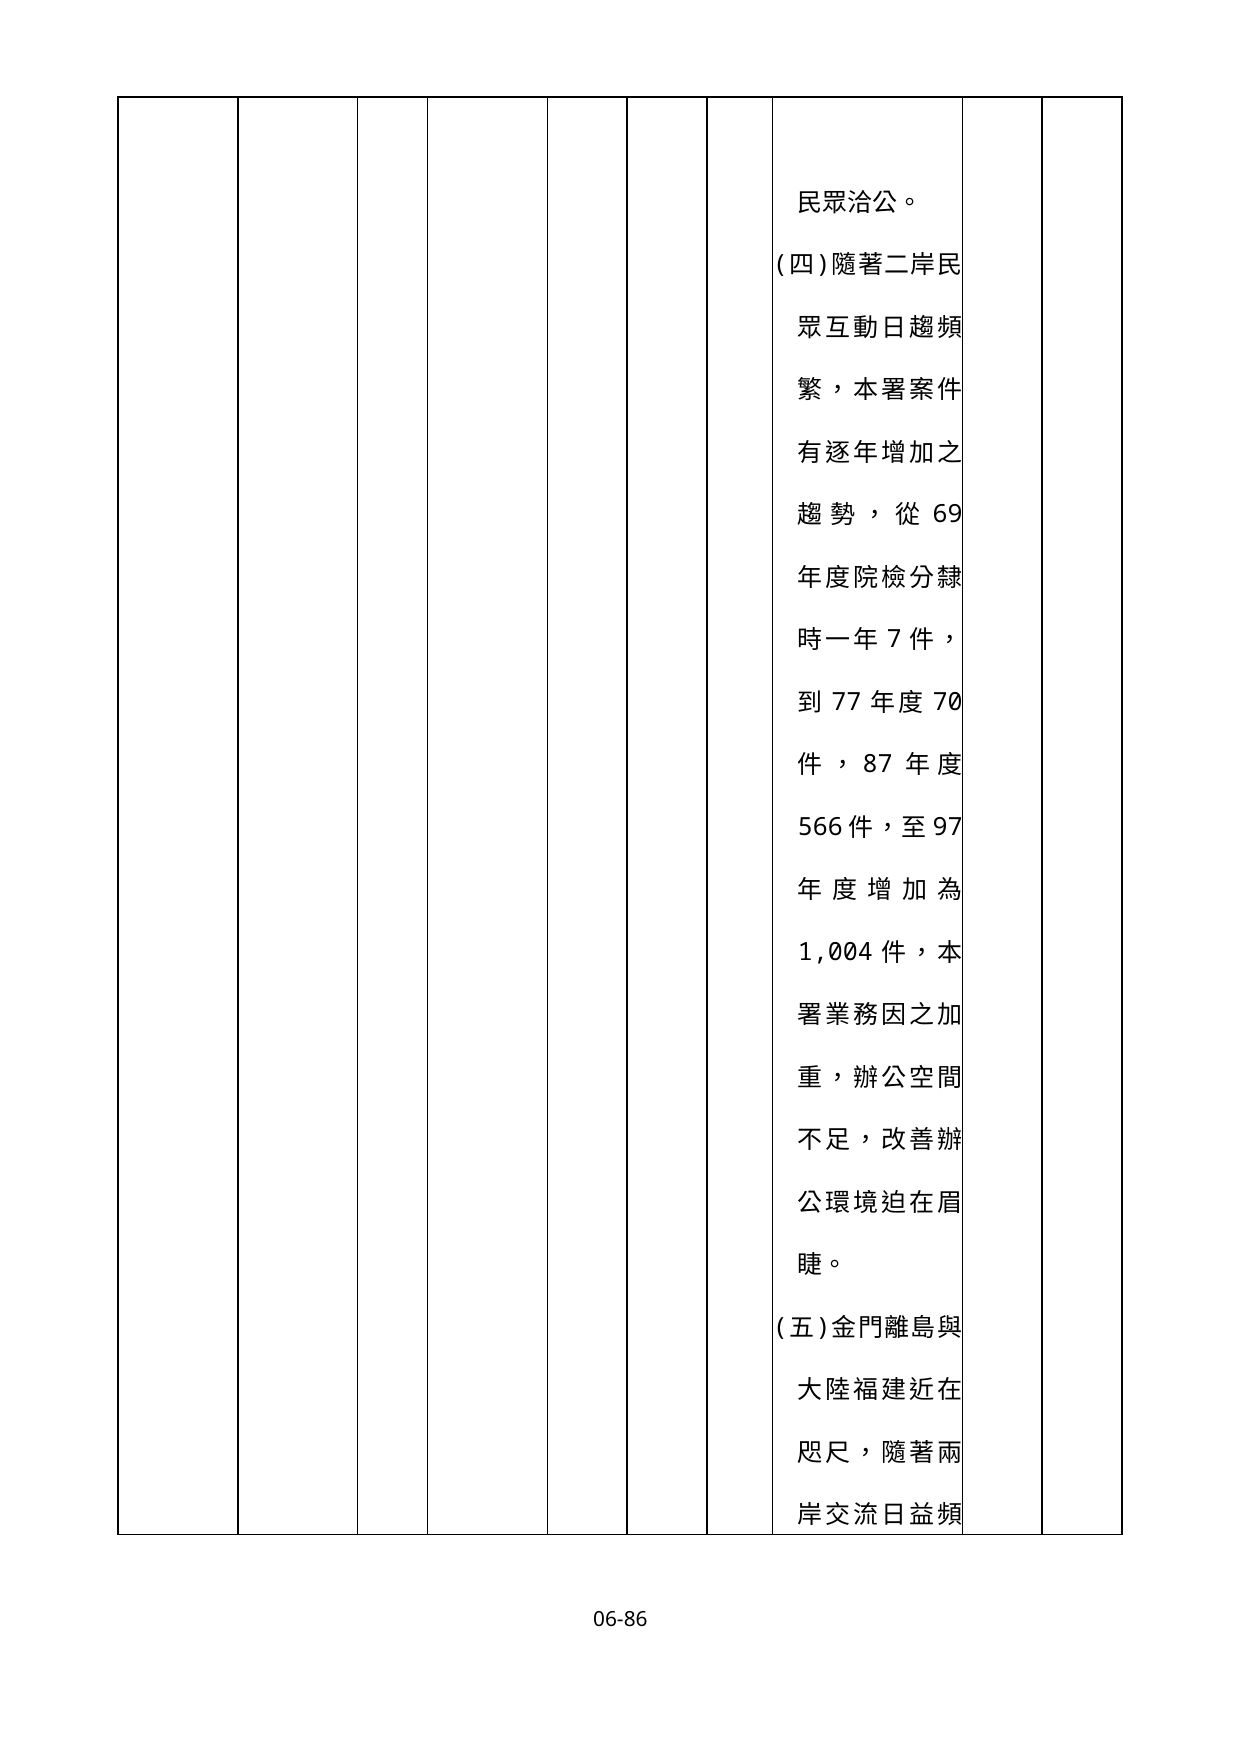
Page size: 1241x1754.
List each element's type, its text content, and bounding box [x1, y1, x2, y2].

table_cell [963, 98, 1041, 1534]
table_cell [1043, 98, 1121, 1534]
table_cell [239, 98, 357, 1534]
table_cell [548, 98, 626, 1534]
table_cell [628, 98, 706, 1534]
table_cell [119, 98, 237, 1534]
table_cell [428, 98, 547, 1534]
table_cell [358, 98, 427, 1534]
table_cell 民眾洽公。 (四)隨著二岸民眾互動日趨頻繁，本署案件有逐年增加之趨勢，從69年度院檢分隸時一年7件，到77年度70件，87年度566件，至97年度增加為1,004件，本署業務因之加重，辦公空間不足，改善辦公環境迫在眉睫。 (五)金門離島與大陸福建近在咫尺，隨著兩岸交流日益頻 [773, 98, 962, 1534]
table_cell [708, 98, 772, 1534]
